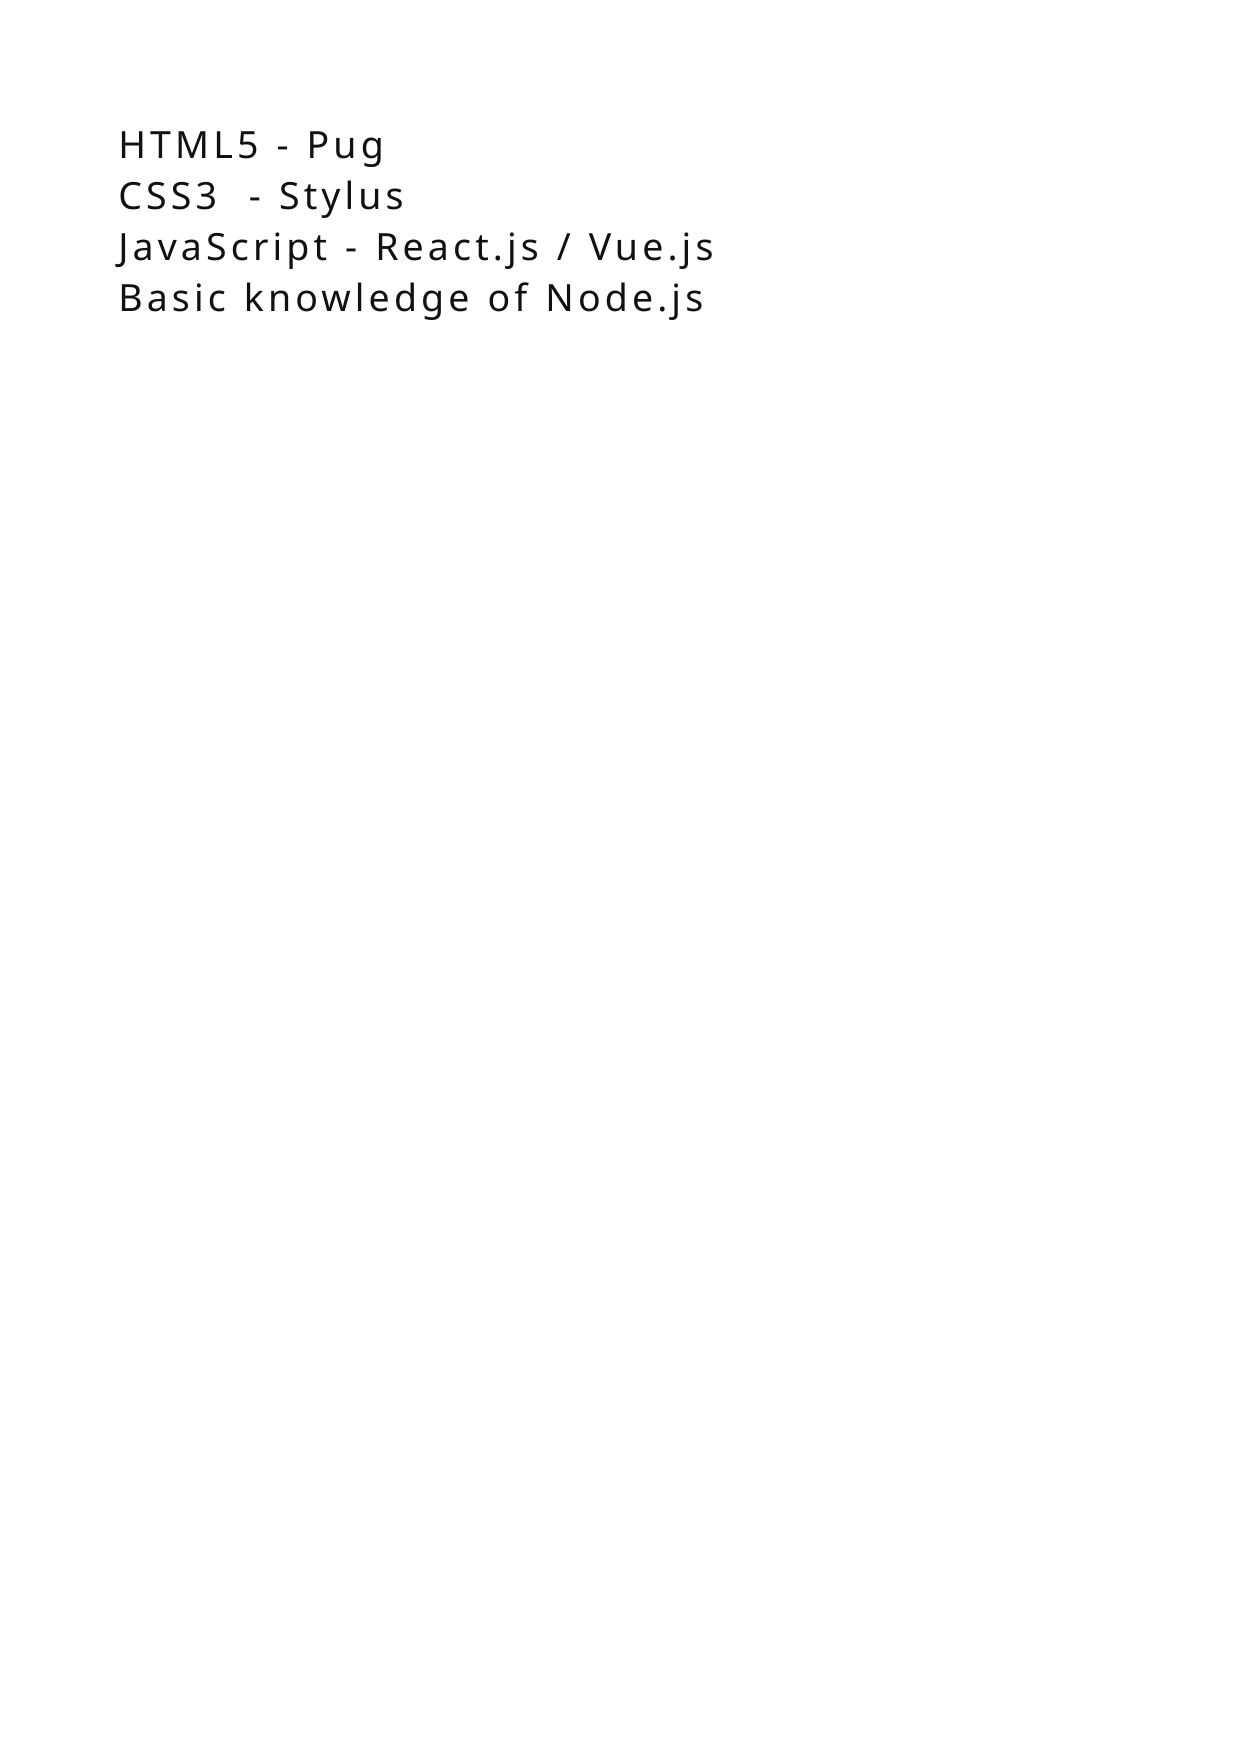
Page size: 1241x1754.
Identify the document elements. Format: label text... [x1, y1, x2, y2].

text JavaScript - React.js / Vue.js [118, 220, 1122, 271]
text Basic knowledge of Node.js [118, 271, 1122, 322]
text CSS3 - Stylus [118, 169, 1122, 220]
text HTML5 - Pug [118, 118, 1122, 169]
